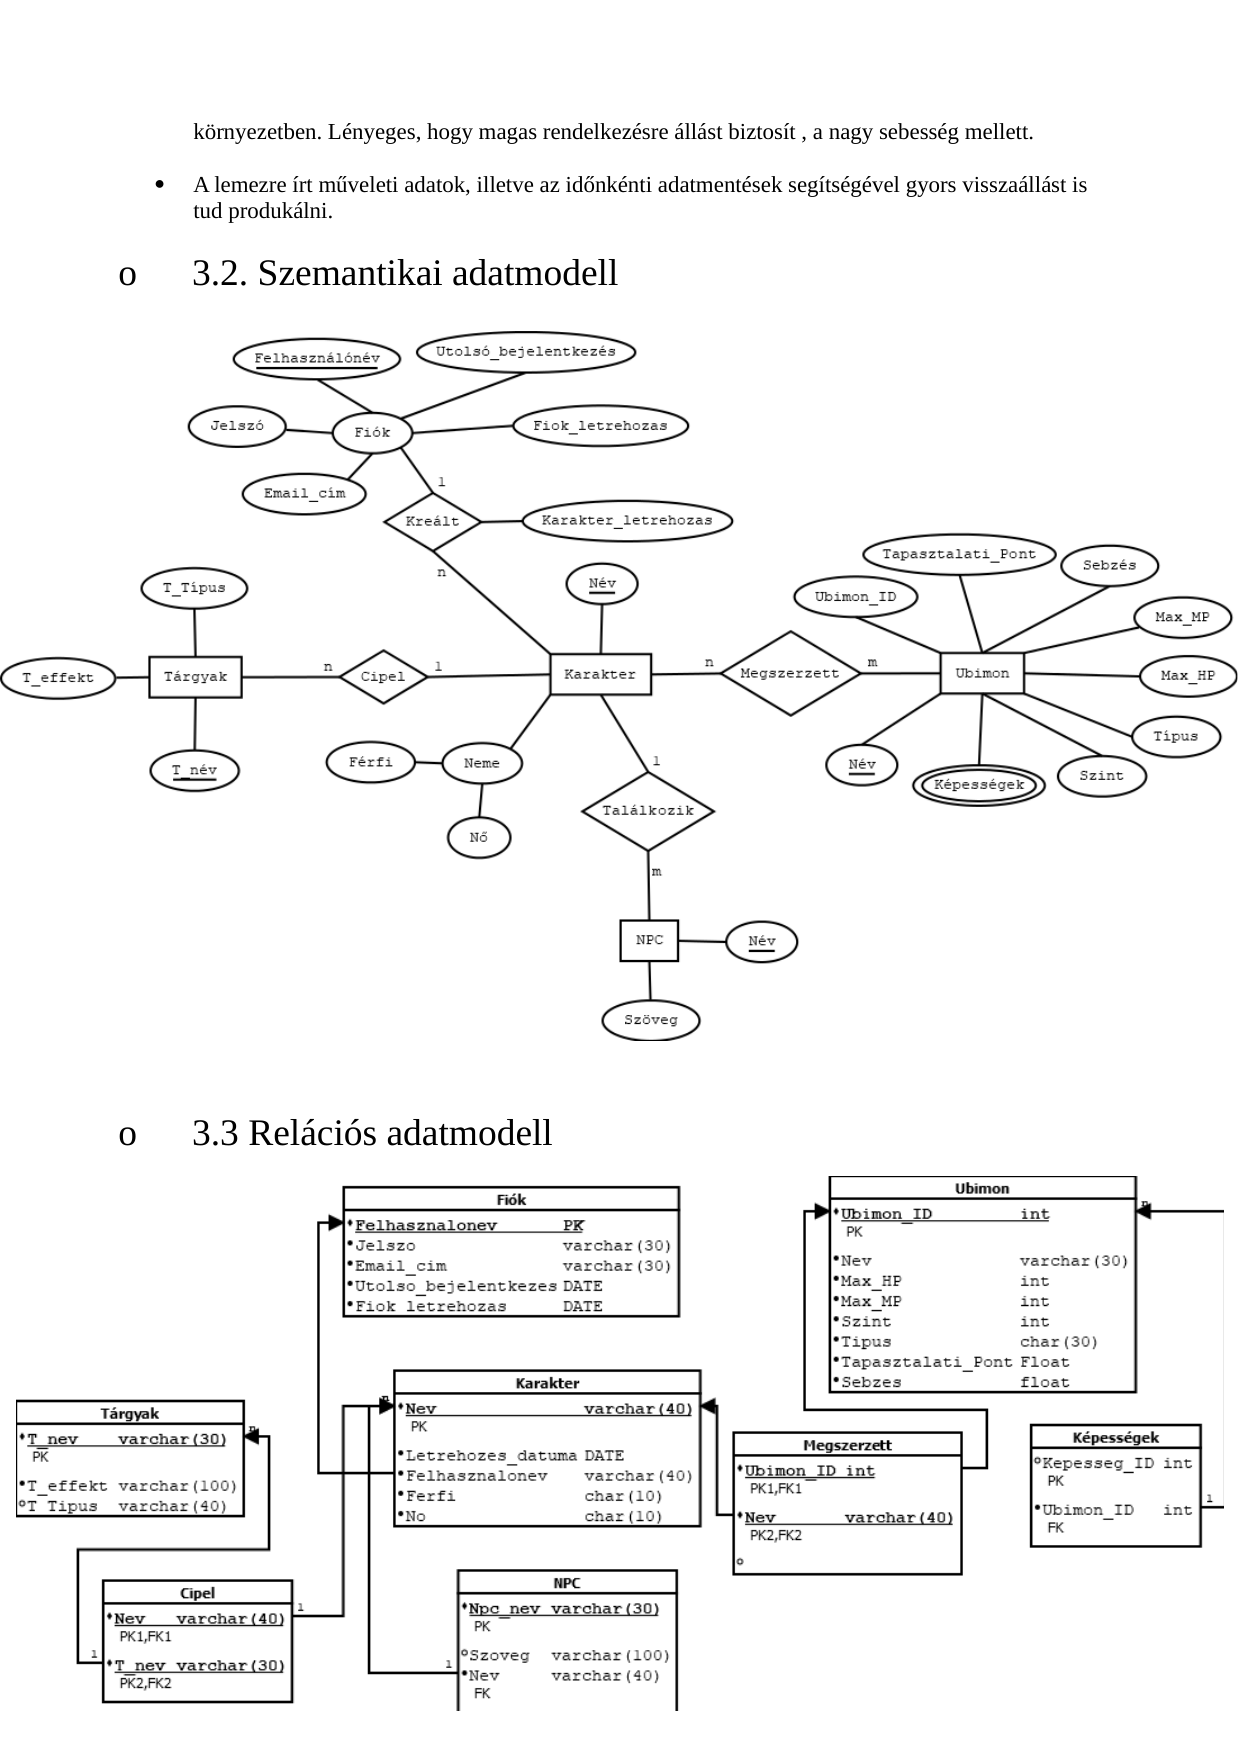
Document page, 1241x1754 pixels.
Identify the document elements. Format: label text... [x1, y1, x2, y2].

list A lemezre írt műveleti adatok, illetve az időnkénti adatmentések segítségével gyors visszaállást is tud produkálni. [156, 171, 1122, 223]
list környezetben. Lényeges, hogy magas rendelkezésre állást biztosít , a nagy sebesség mellett. [156, 118, 1122, 144]
list 3.2. Szemantikai adatmodell [118, 250, 1122, 293]
list 3.3 Relációs adatmodell [118, 1110, 1122, 1153]
